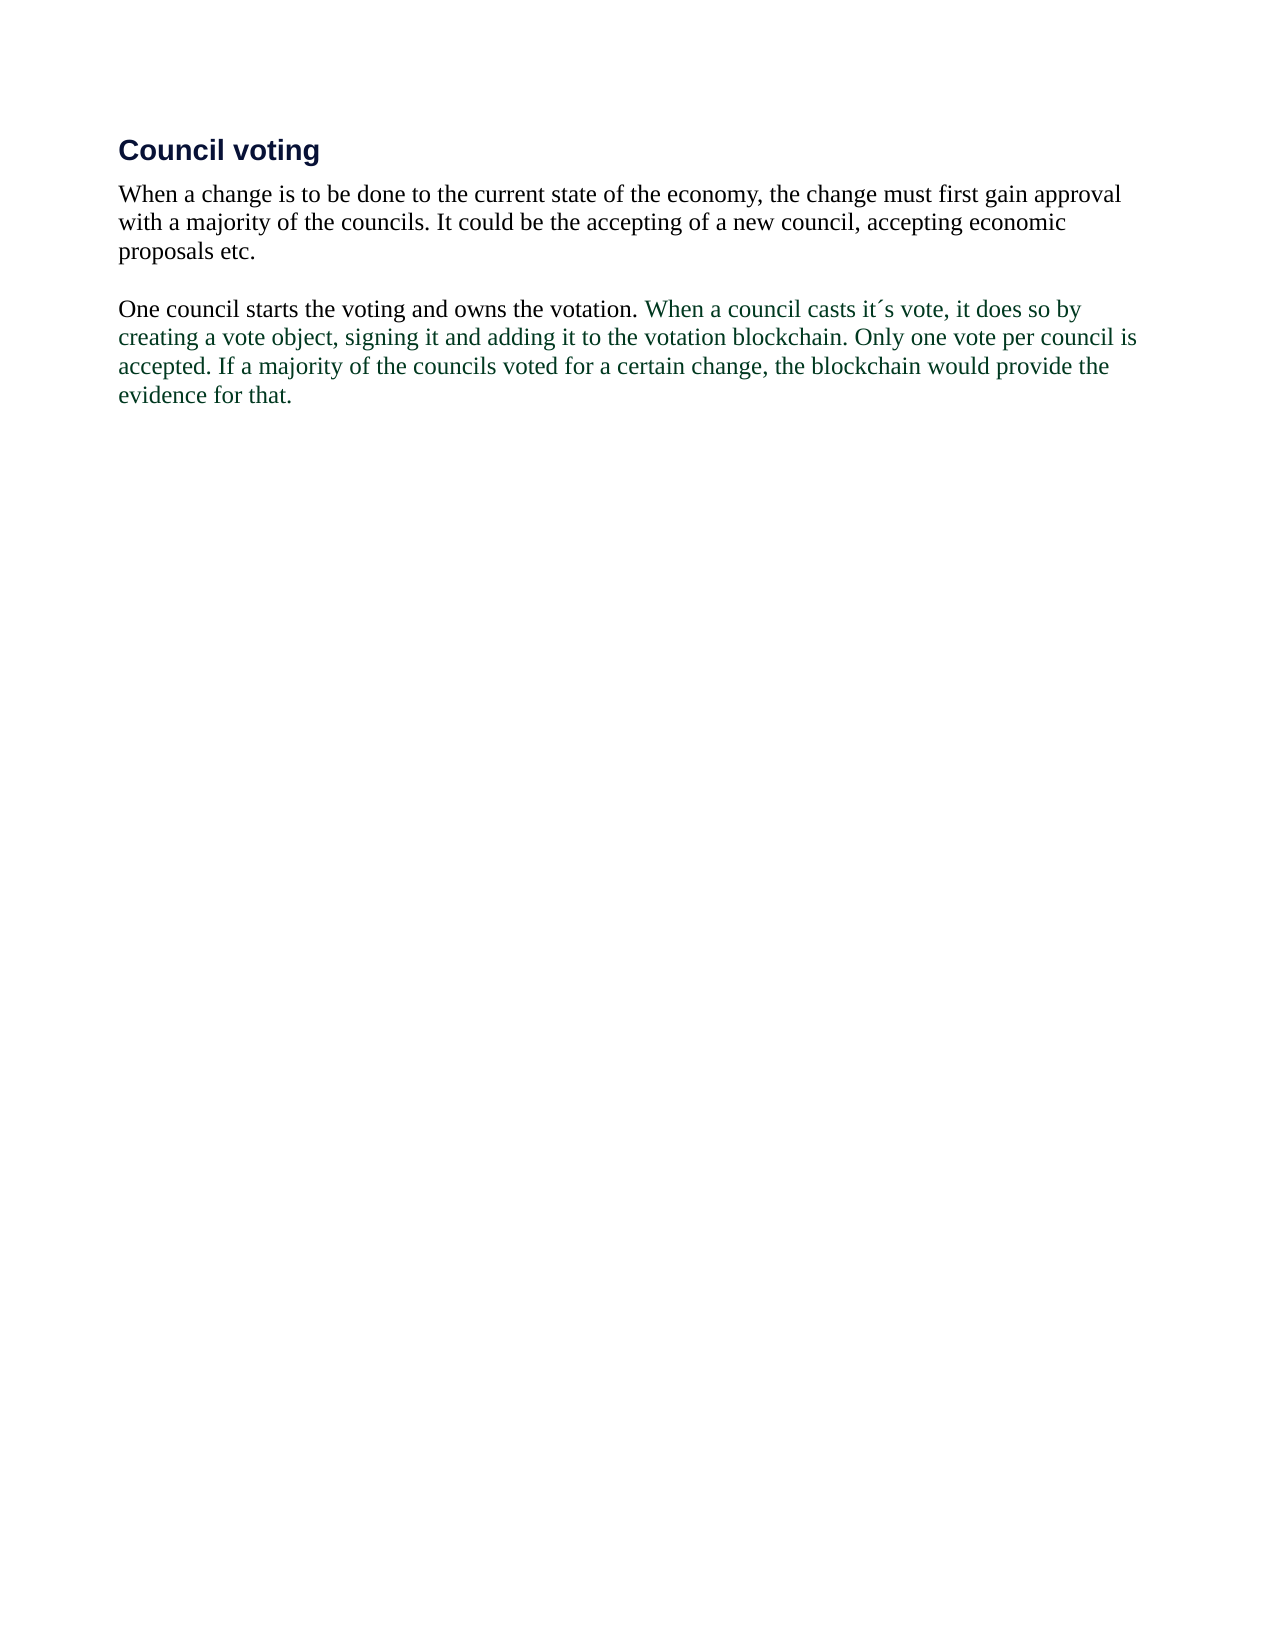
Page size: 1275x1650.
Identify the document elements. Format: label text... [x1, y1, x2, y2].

subtitle Council voting [118, 133, 1157, 166]
text When a change is to be done to the current state of the economy, the change must first gain approval with a majority of the councils. It could be the accepting of a new council, accepting economic proposals etc. [118, 179, 1157, 265]
text One council starts the voting and owns the votation. When a council casts it´s vote, it does so by creating a vote object, signing it and adding it to the votation blockchain. Only one vote per council is accepted. If a majority of the councils voted for a certain change, the blockchain would provide the evidence for that. [118, 294, 1157, 409]
